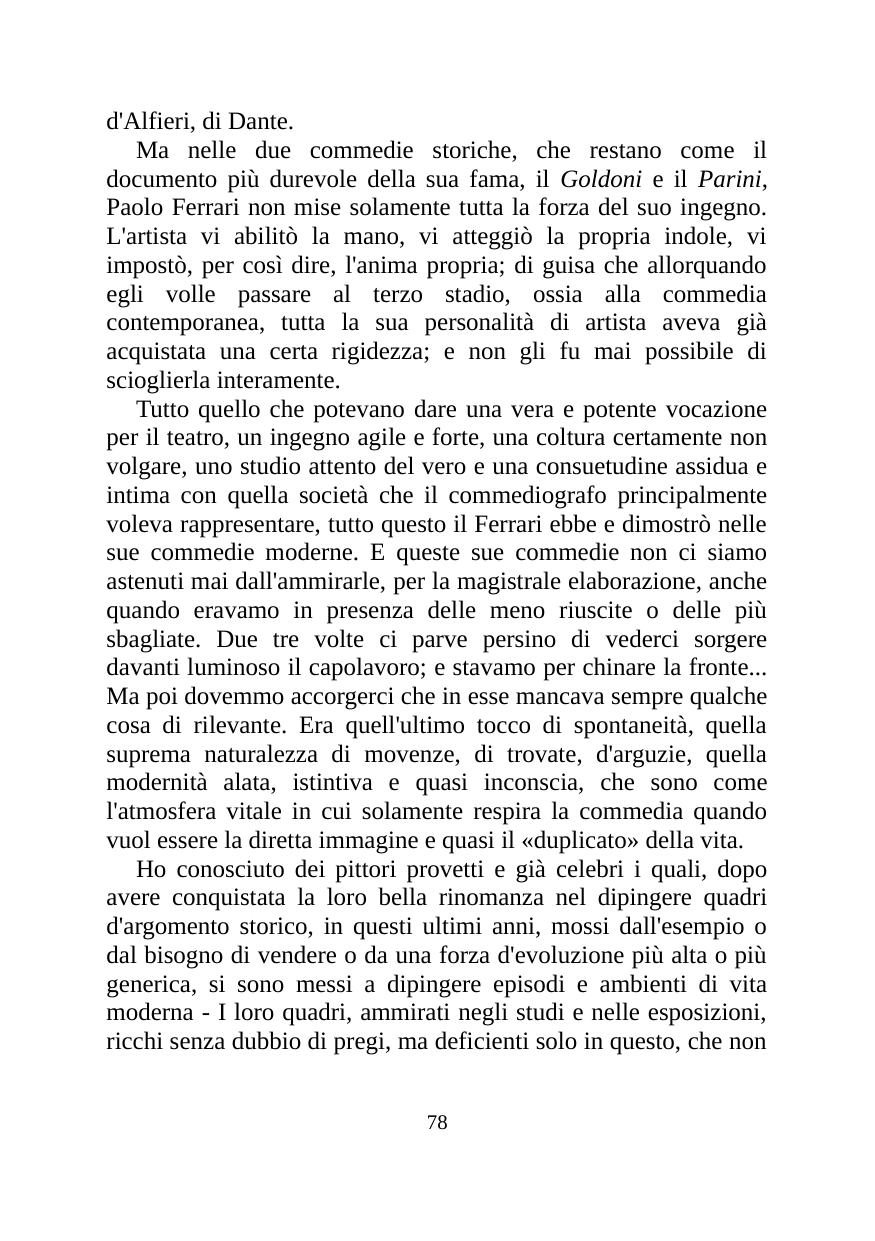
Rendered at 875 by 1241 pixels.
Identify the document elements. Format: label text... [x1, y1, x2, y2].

text d'Alfieri, di Dante. [106, 106, 768, 135]
text Tutto quello che potevano dare una vera e potente vocazione per il teatro, un ingegno agile e forte, una coltura certamente non volgare, uno studio attento del vero e una consuetudine assidua e intima con quella società che il commediografo principalmente voleva rappresentare, tutto questo il Ferrari ebbe e dimostrò nelle sue commedie moderne. E queste sue commedie non ci siamo astenuti mai dall'ammirarle, per la magistrale elaborazione, anche quando eravamo in presenza delle meno riuscite o delle più sbagliate. Due tre volte ci parve persino di vederci sorgere davanti luminoso il capolavoro; e stavamo per chinare la fronte... Ma poi dovemmo accorgerci che in esse mancava sempre qualche cosa di rilevante. Era quell'ultimo tocco di spontaneità, quella suprema naturalezza di movenze, di trovate, d'arguzie, quella modernità alata, istintiva e quasi inconscia, che sono come l'atmosfera vitale in cui solamente respira la commedia quando vuol essere la diretta immagine e quasi il «duplicato» della vita. [106, 394, 768, 854]
text Ma nelle due commedie storiche, che restano come il documento più durevole della sua fama, il Goldoni e il Parini, Paolo Ferrari non mise solamente tutta la forza del suo ingegno. L'artista vi abilitò la mano, vi atteggiò la propria indole, vi impostò, per così dire, l'anima propria; di guisa che allorquando egli volle passare al terzo stadio, ossia alla commedia contemporanea, tutta la sua personalità di artista aveva già acquistata una certa rigidezza; e non gli fu mai possibile di scioglierla interamente. [106, 135, 768, 394]
text Ho conosciuto dei pittori provetti e già celebri i quali, dopo avere conquistata la loro bella rinomanza nel dipingere quadri d'argomento storico, in questi ultimi anni, mossi dall'esempio o dal bisogno di vendere o da una forza d'evoluzione più alta o più generica, si sono messi a dipingere episodi e ambienti di vita moderna - I loro quadri, ammirati negli studi e nelle esposizioni, ricchi senza dubbio di pregi, ma deficienti solo in questo, che non [106, 854, 768, 1055]
